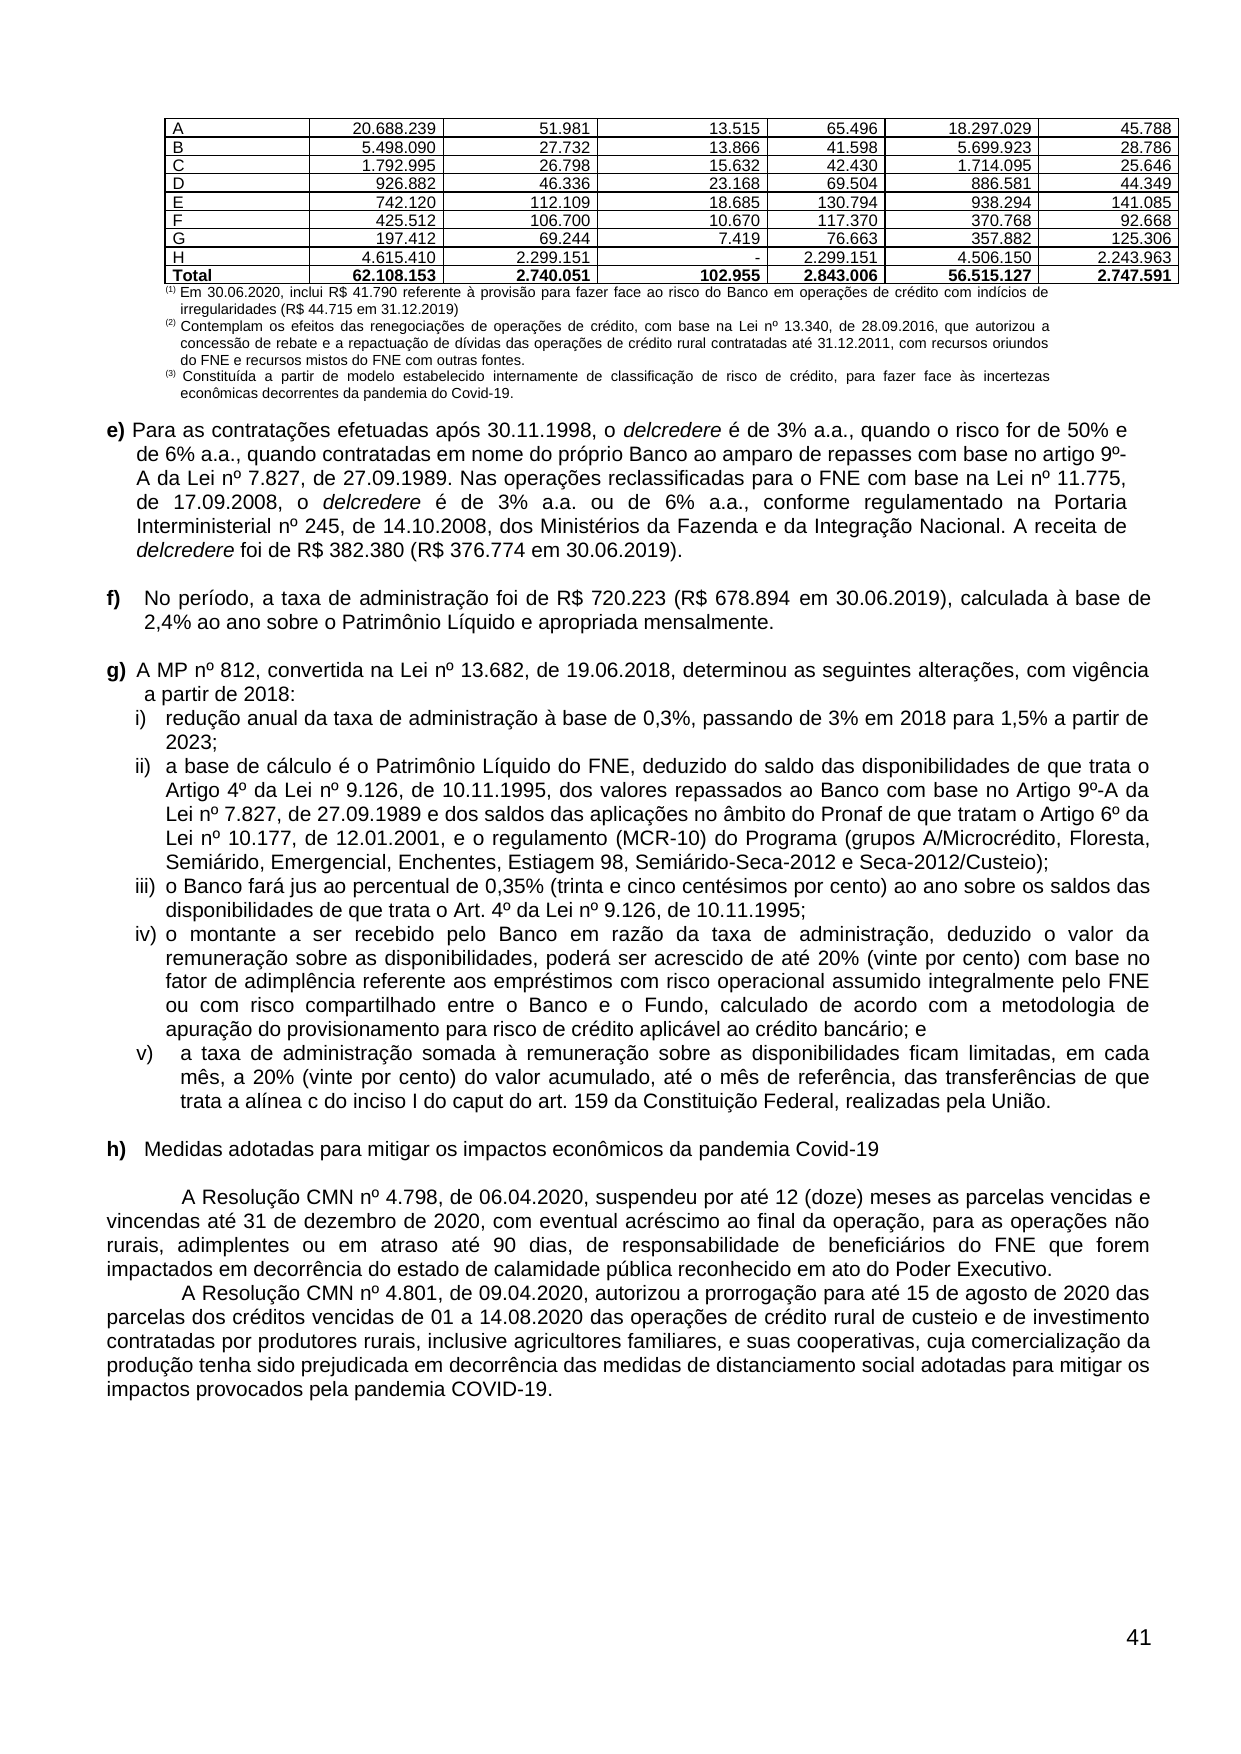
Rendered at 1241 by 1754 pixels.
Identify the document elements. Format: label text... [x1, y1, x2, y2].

list A MP nº 812, convertida na Lei nº 13.682, de 19.06.2018, determinou as seguintes alterações, com vigência a partir de 2018: [106, 658, 1152, 706]
table_cell 46.336 [444, 174, 597, 191]
table_cell C [166, 156, 309, 173]
list redução anual da taxa de administração à base de 0,3%, passando de 3% em 2018 para 1,5% a partir de 2023; [135, 706, 1152, 754]
table_cell 56.515.127 [886, 266, 1038, 283]
table_cell 125.306 [1039, 229, 1178, 246]
table_cell 112.109 [444, 193, 597, 210]
list o Banco fará jus ao percentual de 0,35% (trinta e cinco centésimos por cento) ao ano sobre os saldos das disponibilidades de que trata o Art. 4º da Lei nº 9.126, de 10.11.1995; [135, 873, 1152, 921]
table_cell A [166, 119, 309, 136]
table_cell 62.108.153 [310, 266, 443, 283]
table_cell 18.685 [598, 193, 767, 210]
table_cell B [166, 138, 309, 155]
table_cell 2.299.151 [444, 248, 597, 265]
table_cell F [166, 211, 309, 228]
table_cell 25.646 [1039, 156, 1178, 173]
table_cell H [166, 248, 309, 265]
table_cell Total [166, 266, 309, 283]
list Medidas adotadas para mitigar os impactos econômicos da pandemia Covid-19 [106, 1137, 1152, 1161]
table_cell 938.294 [886, 193, 1038, 210]
text (1) Em 30.06.2020, inclui R$ 41.790 referente à provisão para fazer face ao risco do Banco em operações de crédito com indícios de irregularidades (R$ 44.715 em 31.12.2019) [165, 284, 1051, 318]
table_cell 1.714.095 [886, 156, 1038, 173]
table_cell 197.412 [310, 229, 443, 246]
table_cell 42.430 [768, 156, 884, 173]
table_cell 27.732 [444, 138, 597, 155]
text A Resolução CMN nº 4.801, de 09.04.2020, autorizou a prorrogação para até 15 de agosto de 2020 das parcelas dos créditos vencidas de 01 a 14.08.2020 das operações de crédito rural de custeio e de investimento contratadas por produtores rurais, inclusive agricultores familiares, e suas cooperativas, cuja comercialização da produção tenha sido prejudicada em decorrência das medidas de distanciamento social adotadas para mitigar os impactos provocados pela pandemia COVID-19. [106, 1281, 1152, 1401]
table_cell 76.663 [768, 229, 884, 246]
table_cell 4.615.410 [310, 248, 443, 265]
table_cell 45.788 [1039, 119, 1178, 136]
table_cell 51.981 [444, 119, 597, 136]
table_cell E [166, 193, 309, 210]
list o montante a ser recebido pelo Banco em razão da taxa de administração, deduzido o valor da remuneração sobre as disponibilidades, poderá ser acrescido de até 20% (vinte por cento) com base no fator de adimplência referente aos empréstimos com risco operacional assumido integralmente pelo FNE ou com risco compartilhado entre o Banco e o Fundo, calculado de acordo com a metodologia de apuração do provisionamento para risco de crédito aplicável ao crédito bancário; e [135, 921, 1152, 1041]
table_cell 742.120 [310, 193, 443, 210]
table_cell 102.955 [598, 266, 767, 283]
table_cell 1.792.995 [310, 156, 443, 173]
table_cell 18.297.029 [886, 119, 1038, 136]
table_cell 26.798 [444, 156, 597, 173]
list a base de cálculo é o Patrimônio Líquido do FNE, deduzido do saldo das disponibilidades de que trata o Artigo 4º da Lei nº 9.126, de 10.11.1995, dos valores repassados ao Banco com base no Artigo 9º-A da Lei nº 7.827, de 27.09.1989 e dos saldos das aplicações no âmbito do Pronaf de que tratam o Artigo 6º da Lei nº 10.177, de 12.01.2001, e o regulamento (MCR-10) do Programa (grupos A/Microcrédito, Floresta, Semiárido, Emergencial, Enchentes, Estiagem 98, Semiárido-Seca-2012 e Seca-2012/Custeio); [135, 754, 1152, 873]
table_cell 117.370 [768, 211, 884, 228]
table_cell - [598, 248, 767, 265]
table_cell 5.498.090 [310, 138, 443, 155]
table_cell 41.598 [768, 138, 884, 155]
table_cell 357.882 [886, 229, 1038, 246]
text (3) Constituída a partir de modelo estabelecido internamente de classificação de risco de crédito, para fazer face às incertezas econômicas decorrentes da pandemia do Covid-19. [165, 368, 1051, 402]
table_cell 7.419 [598, 229, 767, 246]
table_cell 28.786 [1039, 138, 1178, 155]
table_cell 886.581 [886, 174, 1038, 191]
table_cell 141.085 [1039, 193, 1178, 210]
table_cell 23.168 [598, 174, 767, 191]
table_cell 2.843.006 [768, 266, 884, 283]
table_cell 69.244 [444, 229, 597, 246]
table_cell 2.243.963 [1039, 248, 1178, 265]
table_cell 106.700 [444, 211, 597, 228]
table_cell 13.866 [598, 138, 767, 155]
table_cell 10.670 [598, 211, 767, 228]
table_cell 13.515 [598, 119, 767, 136]
table_cell 5.699.923 [886, 138, 1038, 155]
list No período, a taxa de administração foi de R$ 720.223 (R$ 678.894 em 30.06.2019), calculada à base de 2,4% ao ano sobre o Patrimônio Líquido e apropriada mensalmente. [106, 586, 1152, 634]
text A Resolução CMN nº 4.798, de 06.04.2020, suspendeu por até 12 (doze) meses as parcelas vencidas e vincendas até 31 de dezembro de 2020, com eventual acréscimo ao final da operação, para as operações não rurais, adimplentes ou em atraso até 90 dias, de responsabilidade de beneficiários do FNE que forem impactados em decorrência do estado de calamidade pública reconhecido em ato do Poder Executivo. [106, 1185, 1152, 1281]
text (2) Contemplam os efeitos das renegociações de operações de crédito, com base na Lei nº 13.340, de 28.09.2016, que autorizou a concessão de rebate e a repactuação de dívidas das operações de crédito rural contratadas até 31.12.2011, com recursos oriundos do FNE e recursos mistos do FNE com outras fontes. [165, 318, 1051, 368]
table_cell 69.504 [768, 174, 884, 191]
table_cell 4.506.150 [886, 248, 1038, 265]
table_cell 65.496 [768, 119, 884, 136]
table_cell 926.882 [310, 174, 443, 191]
list a taxa de administração somada à remuneração sobre as disponibilidades ficam limitadas, em cada mês, a 20% (vinte por cento) do valor acumulado, até o mês de referência, das transferências de que trata a alínea c do inciso I do caput do art. 159 da Constituição Federal, realizadas pela União. [136, 1041, 1152, 1113]
table_cell G [166, 229, 309, 246]
table_cell 92.668 [1039, 211, 1178, 228]
table_cell 370.768 [886, 211, 1038, 228]
table_cell 15.632 [598, 156, 767, 173]
table_cell 20.688.239 [310, 119, 443, 136]
table_cell 44.349 [1039, 174, 1178, 191]
table_cell 2.299.151 [768, 248, 884, 265]
table_cell 2.747.591 [1039, 266, 1178, 283]
table_cell 130.794 [768, 193, 884, 210]
table_cell 425.512 [310, 211, 443, 228]
table_cell D [166, 174, 309, 191]
table_cell 2.740.051 [444, 266, 597, 283]
text e) Para as contratações efetuadas após 30.11.1998, o delcredere é de 3% a.a., quando o risco for de 50% e de 6% a.a., quando contratadas em nome do próprio Banco ao amparo de repasses com base no artigo 9º-A da Lei nº 7.827, de 27.09.1989. Nas operações reclassificadas para o FNE com base na Lei nº 11.775, de 17.09.2008, o delcredere é de 3% a.a. ou de 6% a.a., conforme regulamentado na Portaria Interministerial nº 245, de 14.10.2008, dos Ministérios da Fazenda e da Integração Nacional. A receita de delcredere foi de R$ 382.380 (R$ 376.774 em 30.06.2019). [106, 418, 1128, 562]
